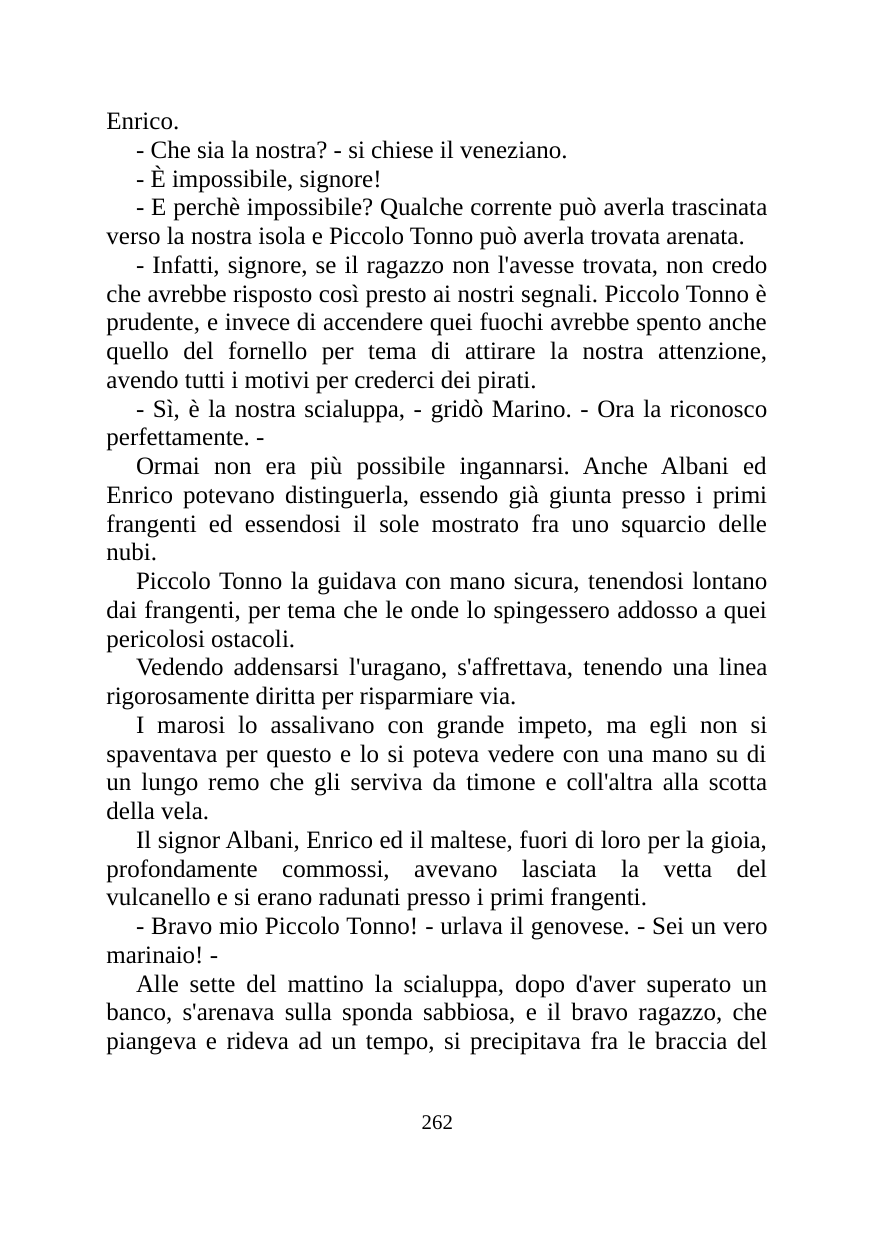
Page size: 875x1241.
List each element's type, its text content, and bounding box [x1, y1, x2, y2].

text - Infatti, signore, se il ragazzo non l'avesse trovata, non credo che avrebbe risposto così presto ai nostri segnali. Piccolo Tonno è prudente, e invece di accendere quei fuochi avrebbe spento anche quello del fornello per tema di attirare la nostra attenzione, avendo tutti i motivi per crederci dei pirati. [106, 250, 768, 394]
text Il signor Albani, Enrico ed il maltese, fuori di loro per la gioia, profondamente commossi, avevano lasciata la vetta del vulcanello e si erano radunati presso i primi frangenti. [106, 825, 768, 911]
text - È impossibile, signore! [106, 164, 768, 192]
text I marosi lo assalivano con grande impeto, ma egli non si spaventava per questo e lo si poteva vedere con una mano su di un lungo remo che gli serviva da timone e coll'altra alla scotta della vela. [106, 710, 768, 825]
text - Bravo mio Piccolo Tonno! - urlava il genovese. - Sei un vero marinaio! - [106, 911, 768, 969]
text Ormai non era più possibile ingannarsi. Anche Albani ed Enrico potevano distinguerla, essendo già giunta presso i primi frangenti ed essendosi il sole mostrato fra uno squarcio delle nubi. [106, 451, 768, 566]
text - Sì, è la nostra scialuppa, - gridò Marino. - Ora la riconosco perfettamente. - [106, 394, 768, 451]
text Piccolo Tonno la guidava con mano sicura, tenendosi lontano dai frangenti, per tema che le onde lo spingessero addosso a quei pericolosi ostacoli. [106, 566, 768, 652]
text Vedendo addensarsi l'uragano, s'affrettava, tenendo una linea rigorosamente diritta per risparmiare via. [106, 652, 768, 710]
text - E perchè impossibile? Qualche corrente può averla trascinata verso la nostra isola e Piccolo Tonno può averla trovata arenata. [106, 192, 768, 250]
text - Che sia la nostra? - si chiese il veneziano. [106, 135, 768, 164]
text Enrico. [106, 106, 768, 135]
text Alle sette del mattino la scialuppa, dopo d'aver superato un banco, s'arenava sulla sponda sabbiosa, e il bravo ragazzo, che piangeva e rideva ad un tempo, si precipitava fra le braccia del [106, 969, 768, 1055]
